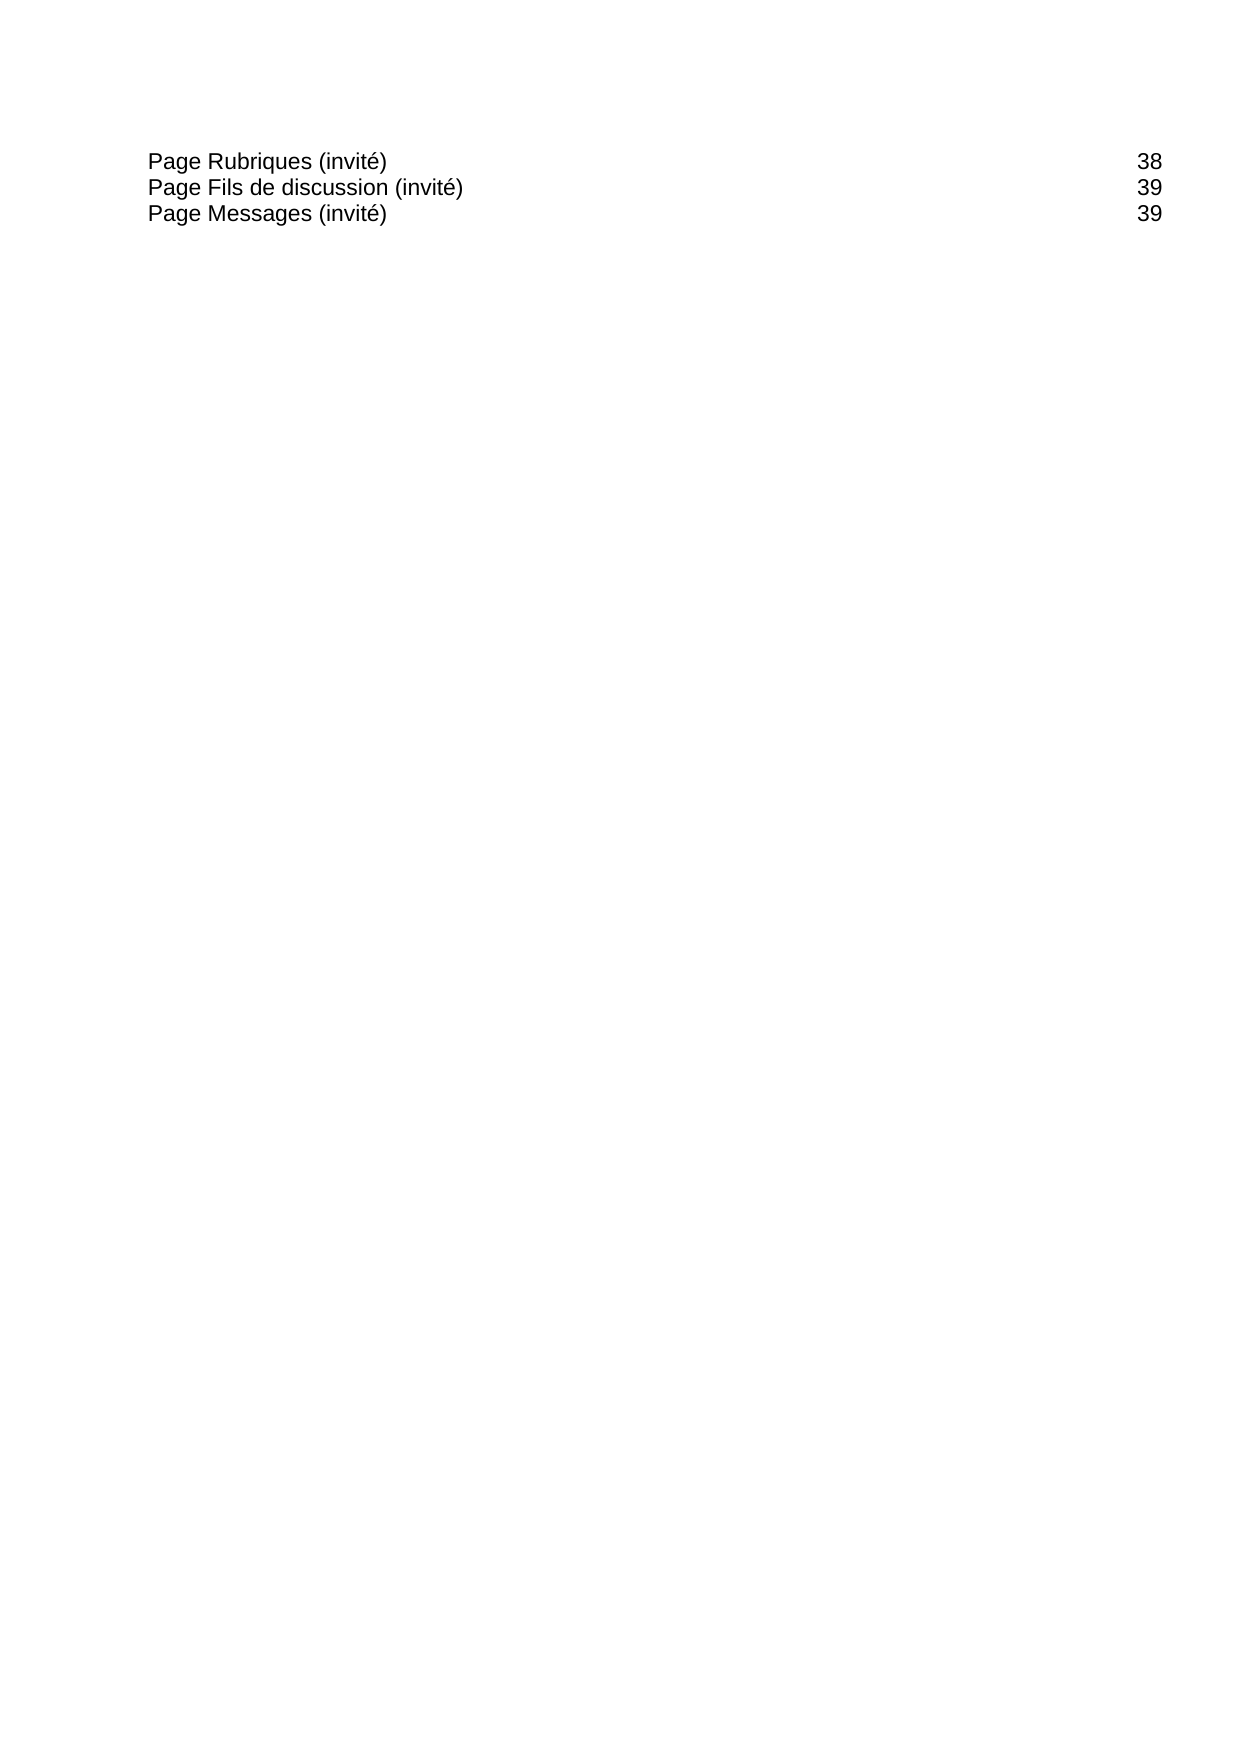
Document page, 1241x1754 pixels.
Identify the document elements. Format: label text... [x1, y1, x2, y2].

text Page Messages (invité) 39 [148, 200, 1162, 227]
text Page Rubriques (invité) 38 [148, 148, 1162, 174]
text Page Fils de discussion (invité) 39 [148, 174, 1162, 200]
